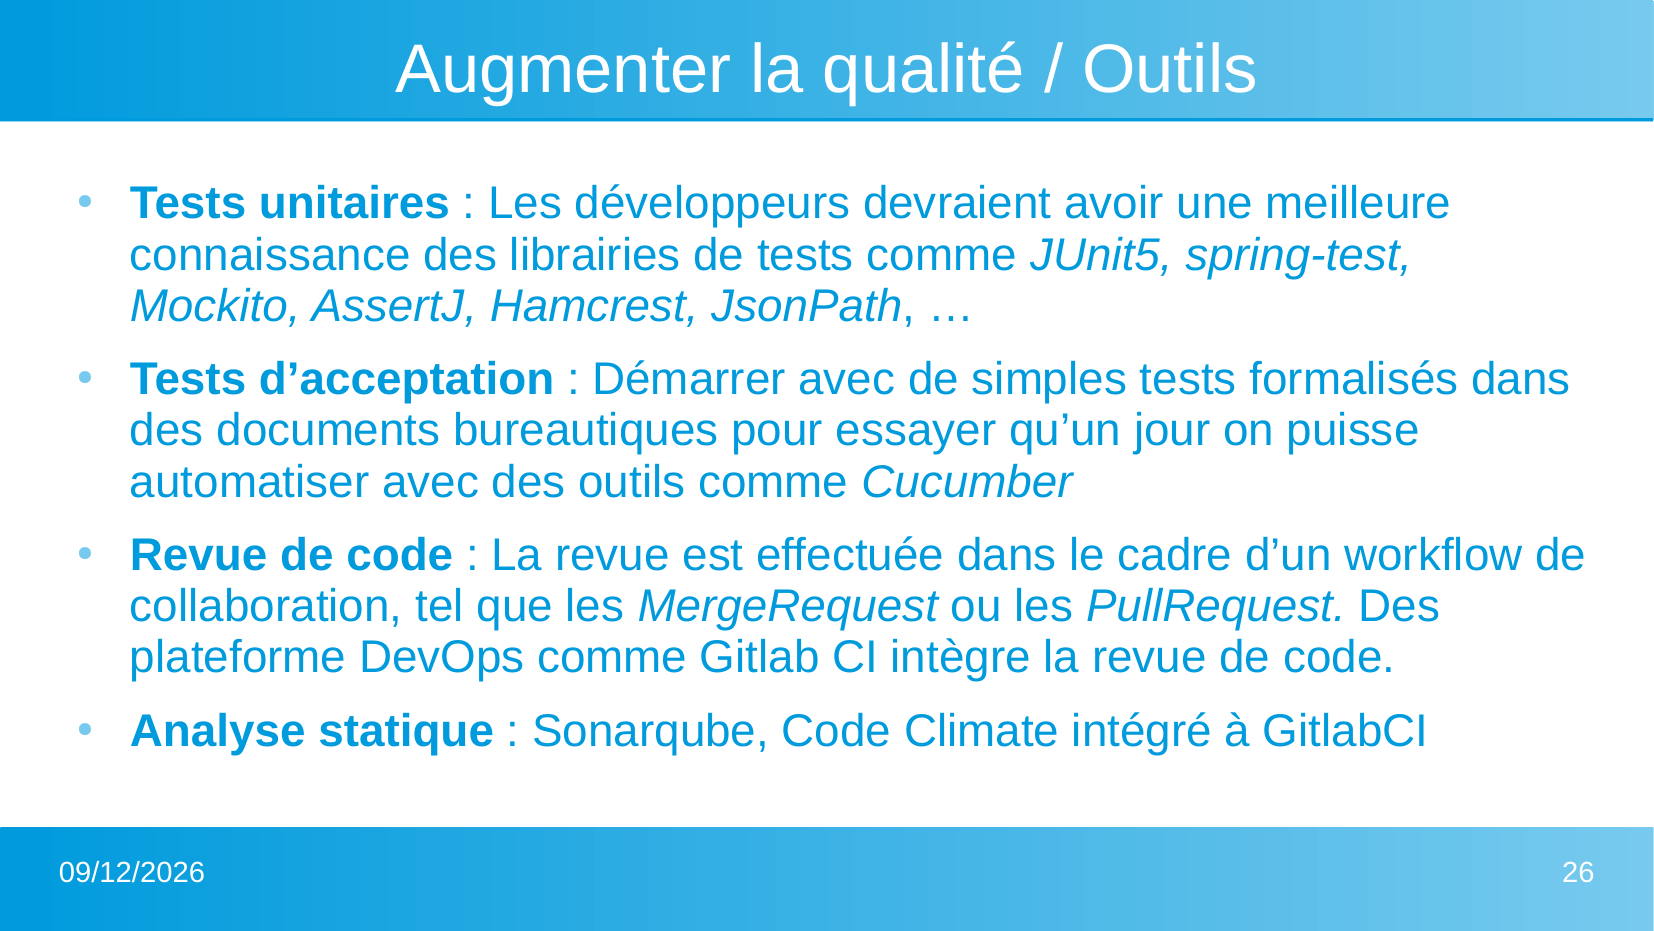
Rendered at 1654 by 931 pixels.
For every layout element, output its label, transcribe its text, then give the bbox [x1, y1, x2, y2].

title Augmenter la qualité / Outils [59, 29, 1595, 108]
list Tests unitaires : Les développeurs devraient avoir une meilleure connaissance des librairies de tests comme JUnit5, spring-test, Mockito, AssertJ, Hamcrest, JsonPath, … Tests d’acceptation : Démarrer avec de simples tests formalisés dans des documents bureautiques pour essayer qu’un jour on puisse automatiser avec des outils comme Cucumber Revue de code : La revue est effectuée dans le cadre d’un workflow de collaboration, tel que les MergeRequest ou les PullRequest. Des plateforme DevOps comme Gitlab CI intègre la revue de code. Analyse statique : Sonarqube, Code Climate intégré à GitlabCI [59, 177, 1595, 768]
